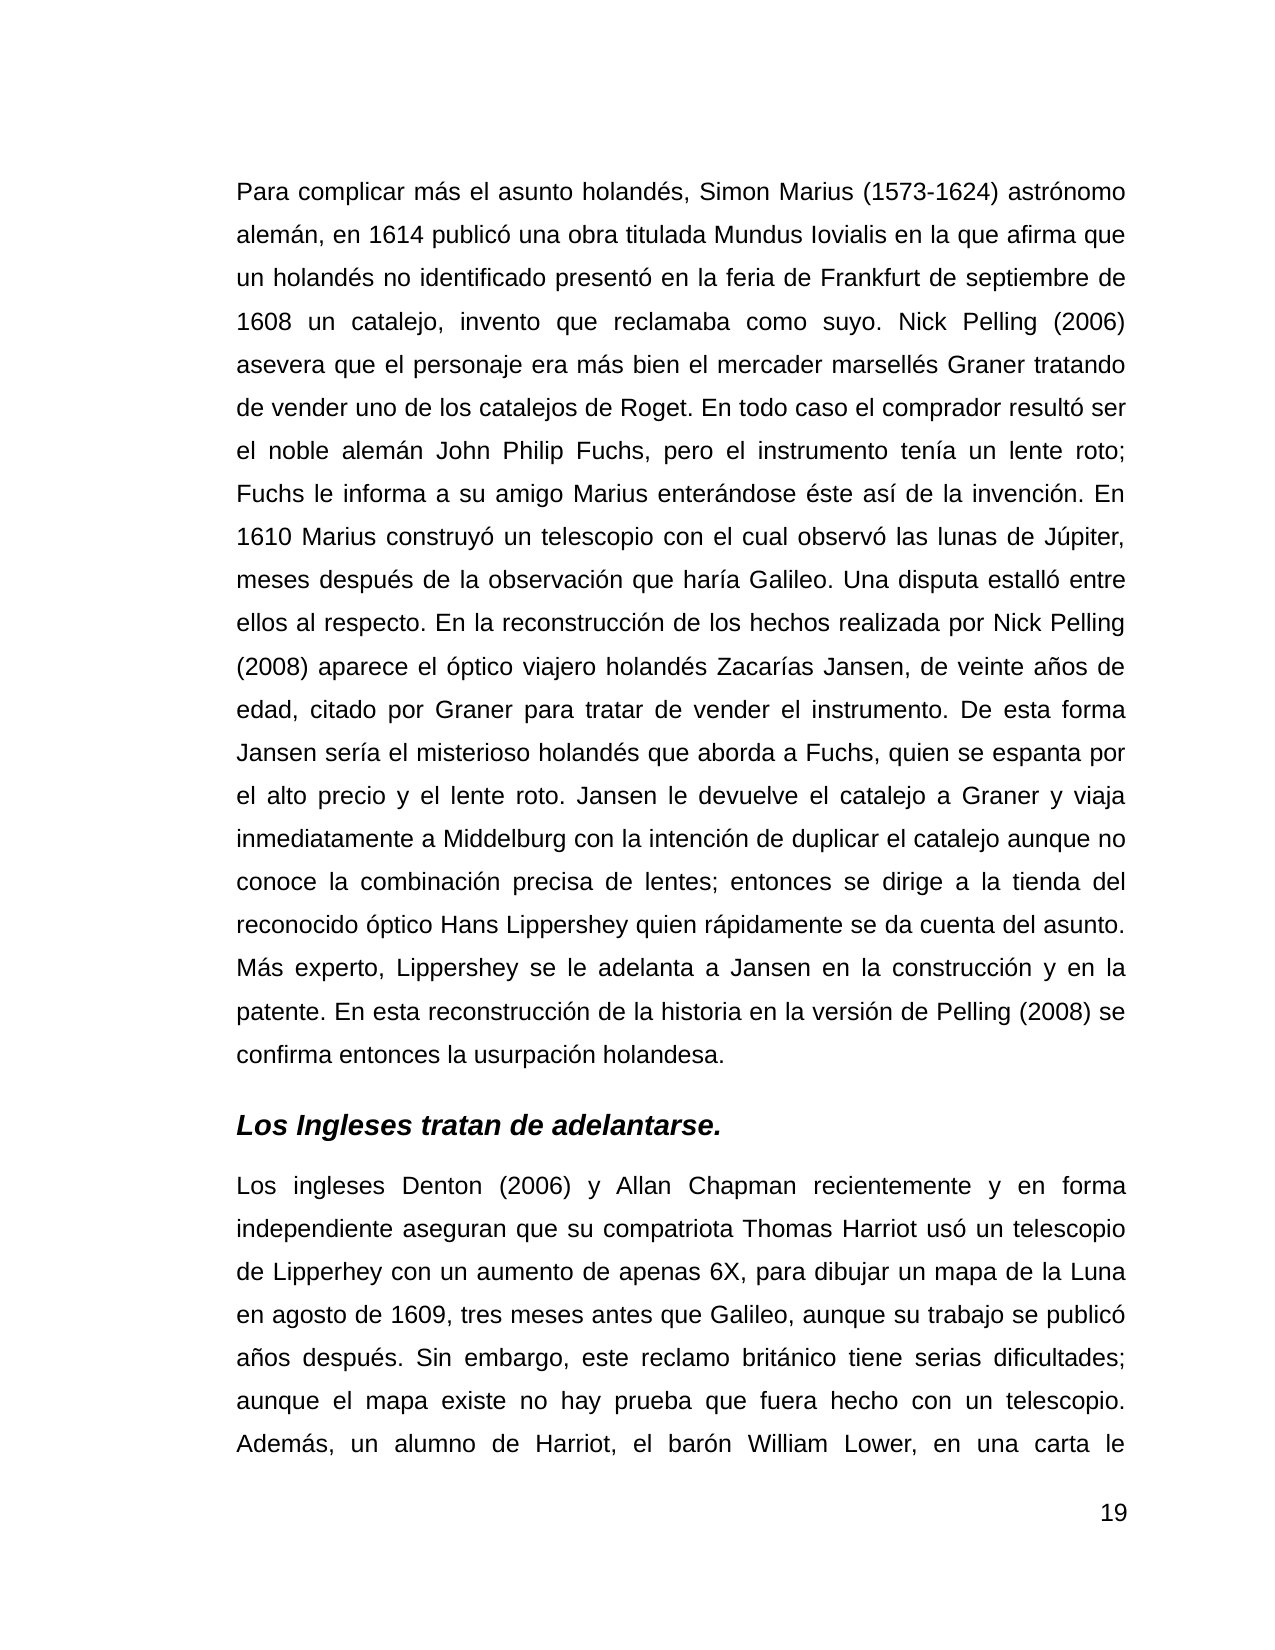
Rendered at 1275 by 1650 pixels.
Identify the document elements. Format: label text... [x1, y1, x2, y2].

subtitle Los Ingleses tratan de adelantarse. [236, 1108, 1127, 1141]
text Los ingleses Denton (2006) y Allan Chapman recientemente y en forma independiente aseguran que su compatriota Thomas Harriot usó un telescopio de Lipperhey con un aumento de apenas 6X, para dibujar un mapa de la Luna en agosto de 1609, tres meses antes que Galileo, aunque su trabajo se publicó años después. Sin embargo, este reclamo británico tiene serias dificultades; aunque el mapa existe no hay prueba que fuera hecho con un telescopio. Además, un alumno de Harriot, el barón William Lower, en una carta le [236, 1171, 1127, 1458]
text Para complicar más el asunto holandés, Simon Marius (1573-1624) astrónomo alemán, en 1614 publicó una obra titulada Mundus Iovialis en la que afirma que un holandés no identificado presentó en la feria de Frankfurt de septiembre de 1608 un catalejo, invento que reclamaba como suyo. Nick Pelling (2006) asevera que el personaje era más bien el mercader marsellés Graner tratando de vender uno de los catalejos de Roget. En todo caso el comprador resultó ser el noble alemán John Philip Fuchs, pero el instrumento tenía un lente roto; Fuchs le informa a su amigo Marius enterándose éste así de la invención. En 1610 Marius construyó un telescopio con el cual observó las lunas de Júpiter, meses después de la observación que haría Galileo. Una disputa estalló entre ellos al respecto. En la reconstrucción de los hechos realizada por Nick Pelling (2008) aparece el óptico viajero holandés Zacarías Jansen, de veinte años de edad, citado por Graner para tratar de vender el instrumento. De esta forma Jansen sería el misterioso holandés que aborda a Fuchs, quien se espanta por el alto precio y el lente roto. Jansen le devuelve el catalejo a Graner y viaja inmediatamente a Middelburg con la intención de duplicar el catalejo aunque no conoce la combinación precisa de lentes; entonces se dirige a la tienda del reconocido óptico Hans Lippershey quien rápidamente se da cuenta del asunto. Más experto, Lippershey se le adelanta a Jansen en la construcción y en la patente. En esta reconstrucción de la historia en la versión de Pelling (2008) se confirma entonces la usurpación holandesa. [236, 177, 1127, 1068]
